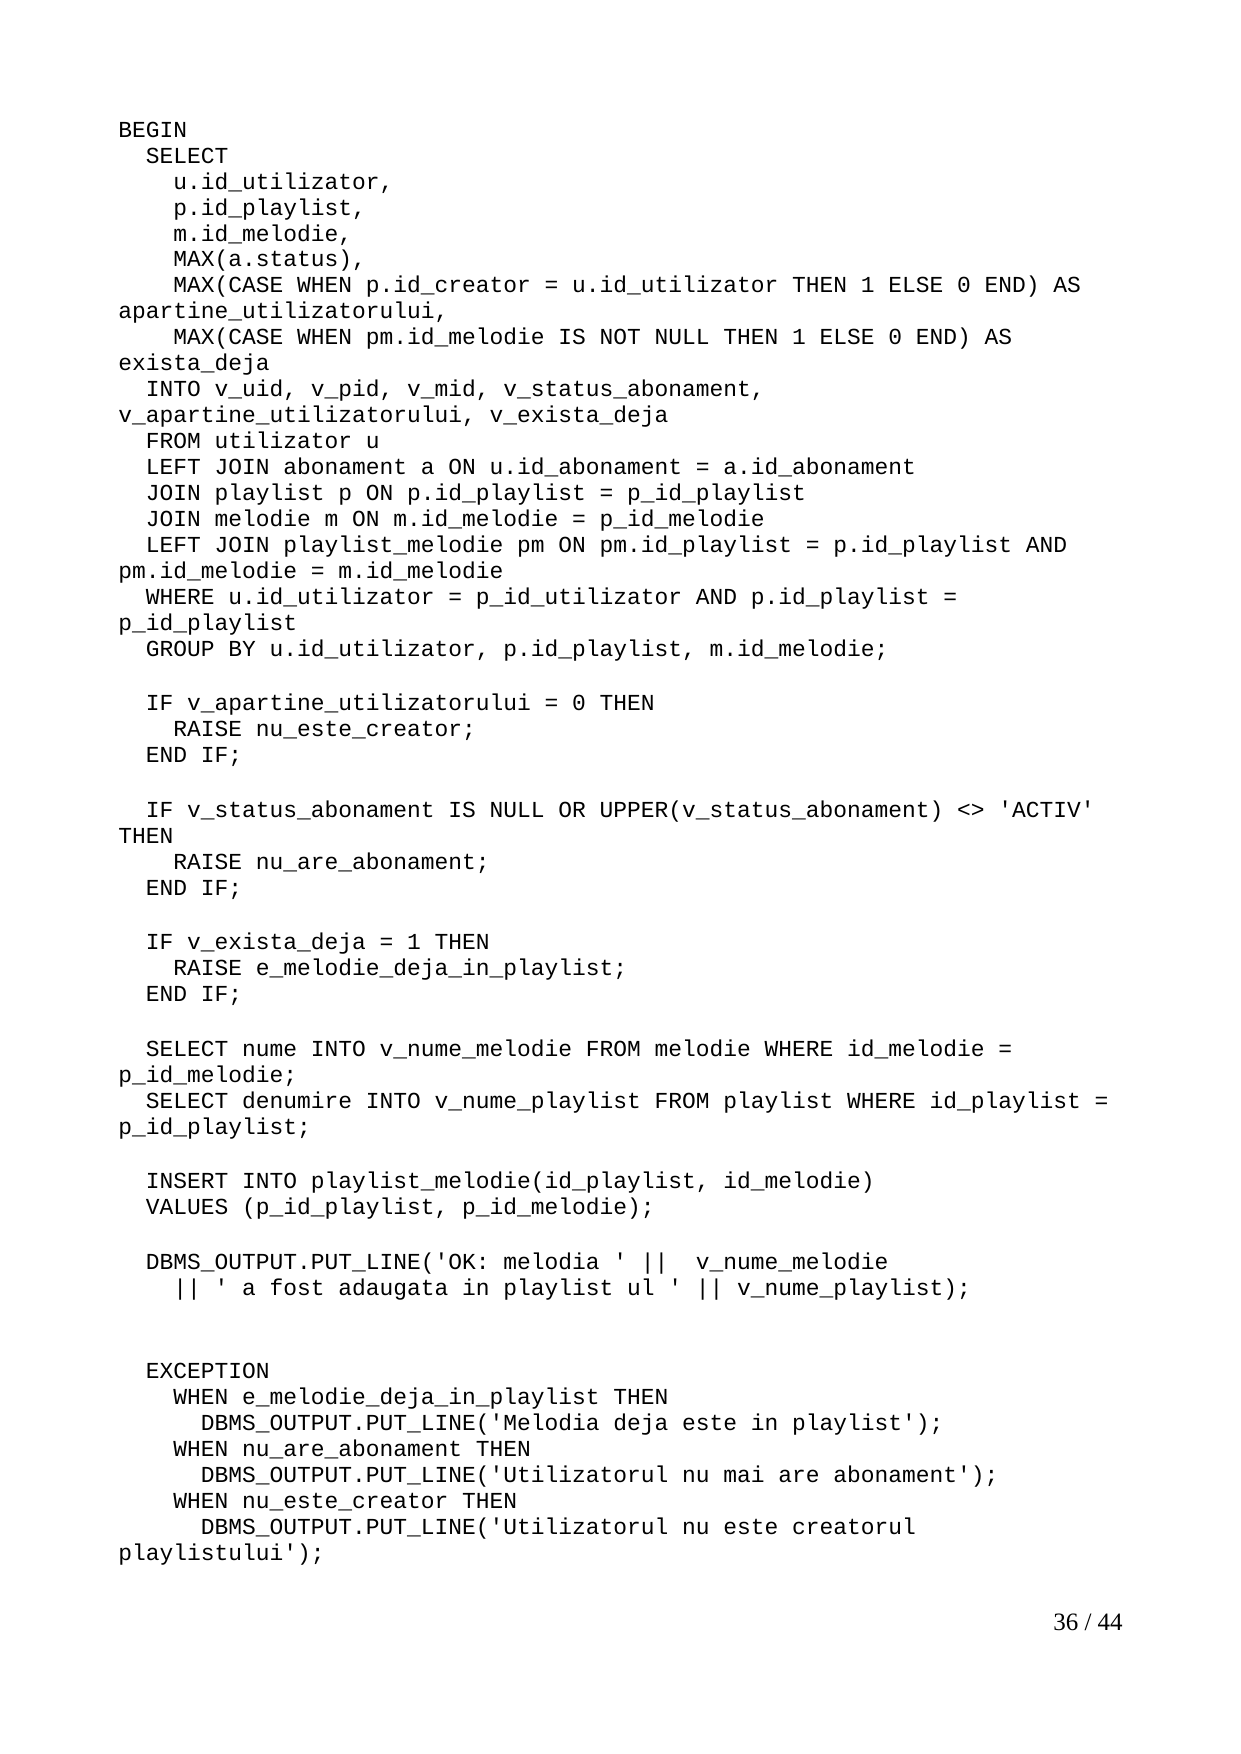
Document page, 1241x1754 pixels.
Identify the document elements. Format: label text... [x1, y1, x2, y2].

text WHEN nu_este_creator THEN [118, 1489, 1122, 1515]
text END IF; [118, 982, 1122, 1008]
text INTO v_uid, v_pid, v_mid, v_status_abonament, v_apartine_utilizatorului, v_exista_deja [118, 377, 1122, 429]
text IF v_exista_deja = 1 THEN [118, 931, 1122, 957]
text INSERT INTO playlist_melodie(id_playlist, id_melodie) [118, 1170, 1122, 1196]
text VALUES (p_id_playlist, p_id_melodie); [118, 1196, 1122, 1222]
text IF v_apartine_utilizatorului = 0 THEN [118, 692, 1122, 717]
text END IF; [118, 743, 1122, 769]
text EXCEPTION [118, 1360, 1122, 1386]
text MAX(a.status), [118, 248, 1122, 274]
text RAISE nu_este_creator; [118, 717, 1122, 743]
text DBMS_OUTPUT.PUT_LINE('Utilizatorul nu este creatorul playlistului'); [118, 1515, 1122, 1567]
text LEFT JOIN abonament a ON u.id_abonament = a.id_abonament [118, 455, 1122, 481]
text JOIN playlist p ON p.id_playlist = p_id_playlist [118, 481, 1122, 507]
text JOIN melodie m ON m.id_melodie = p_id_melodie [118, 507, 1122, 533]
text WHEN nu_are_abonament THEN [118, 1437, 1122, 1463]
text MAX(CASE WHEN pm.id_melodie IS NOT NULL THEN 1 ELSE 0 END) AS exista_deja [118, 326, 1122, 377]
text RAISE nu_are_abonament; [118, 850, 1122, 876]
text SELECT nume INTO v_nume_melodie FROM melodie WHERE id_melodie = p_id_melodie; [118, 1037, 1122, 1089]
text WHEN e_melodie_deja_in_playlist THEN [118, 1386, 1122, 1412]
text p.id_playlist, [118, 196, 1122, 222]
text DBMS_OUTPUT.PUT_LINE('Utilizatorul nu mai are abonament'); [118, 1463, 1122, 1489]
text m.id_melodie, [118, 222, 1122, 248]
text DBMS_OUTPUT.PUT_LINE('OK: melodia ' || v_nume_melodie [118, 1250, 1122, 1276]
text IF v_status_abonament IS NULL OR UPPER(v_status_abonament) <> 'ACTIV' THEN [118, 798, 1122, 850]
text || ' a fost adaugata in playlist ul ' || v_nume_playlist); [118, 1276, 1122, 1302]
text GROUP BY u.id_utilizator, p.id_playlist, m.id_melodie; [118, 637, 1122, 663]
text WHERE u.id_utilizator = p_id_utilizator AND p.id_playlist = p_id_playlist [118, 585, 1122, 637]
text LEFT JOIN playlist_melodie pm ON pm.id_playlist = p.id_playlist AND pm.id_melodie = m.id_melodie [118, 533, 1122, 585]
text u.id_utilizator, [118, 170, 1122, 196]
text SELECT denumire INTO v_nume_playlist FROM playlist WHERE id_playlist = p_id_playlist; [118, 1089, 1122, 1141]
text FROM utilizator u [118, 429, 1122, 455]
text SELECT [118, 144, 1122, 170]
text DBMS_OUTPUT.PUT_LINE('Melodia deja este in playlist'); [118, 1412, 1122, 1437]
text MAX(CASE WHEN p.id_creator = u.id_utilizator THEN 1 ELSE 0 END) AS apartine_utilizatorului, [118, 274, 1122, 326]
text RAISE e_melodie_deja_in_playlist; [118, 957, 1122, 982]
text END IF; [118, 876, 1122, 902]
text BEGIN [118, 118, 1122, 144]
